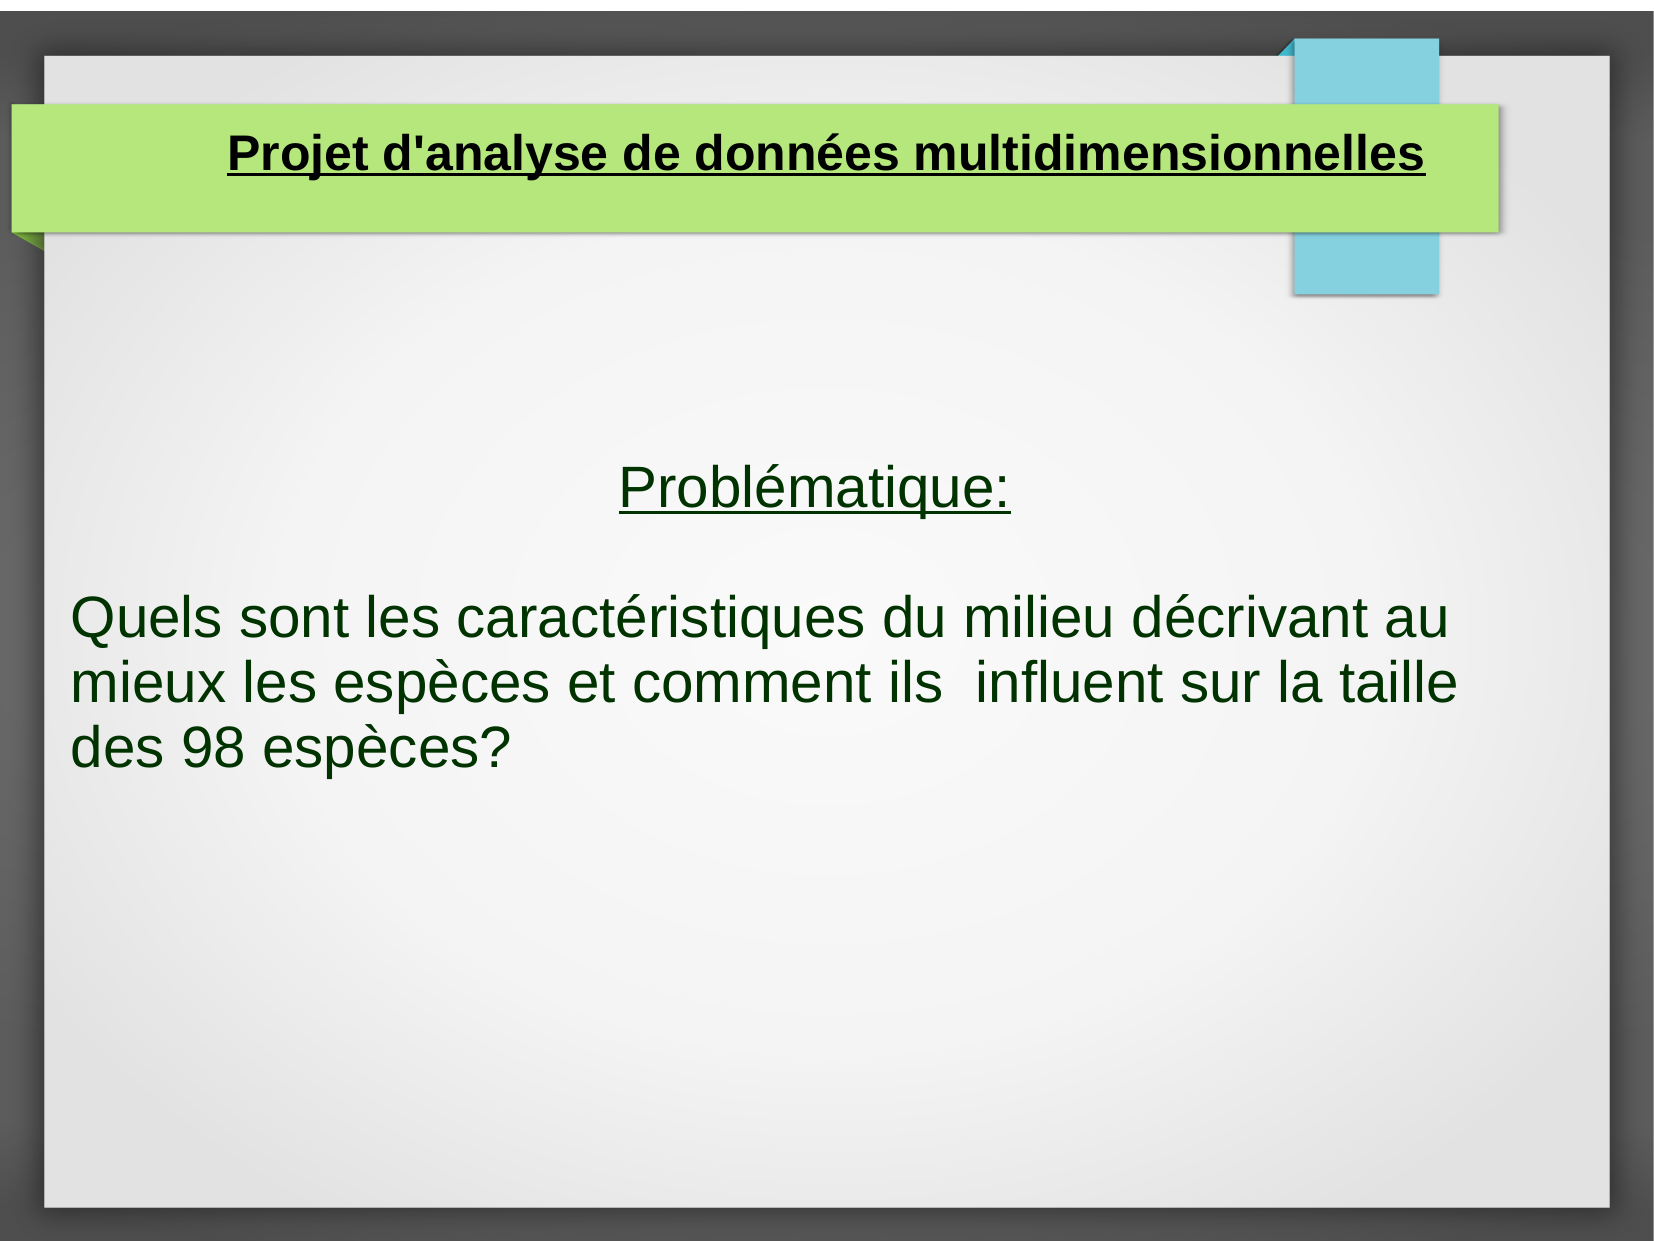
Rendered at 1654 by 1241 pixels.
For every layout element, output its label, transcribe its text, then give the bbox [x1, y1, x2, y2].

picture [0, 11, 1654, 1241]
title Projet d'analyse de données multidimensionnelles [82, 49, 1571, 257]
subtitle Problématique: Quels sont les caractéristiques du milieu décrivant au mieux les espèces et comment ils influent sur la taille des 98 espèces? [70, 290, 1559, 1010]
